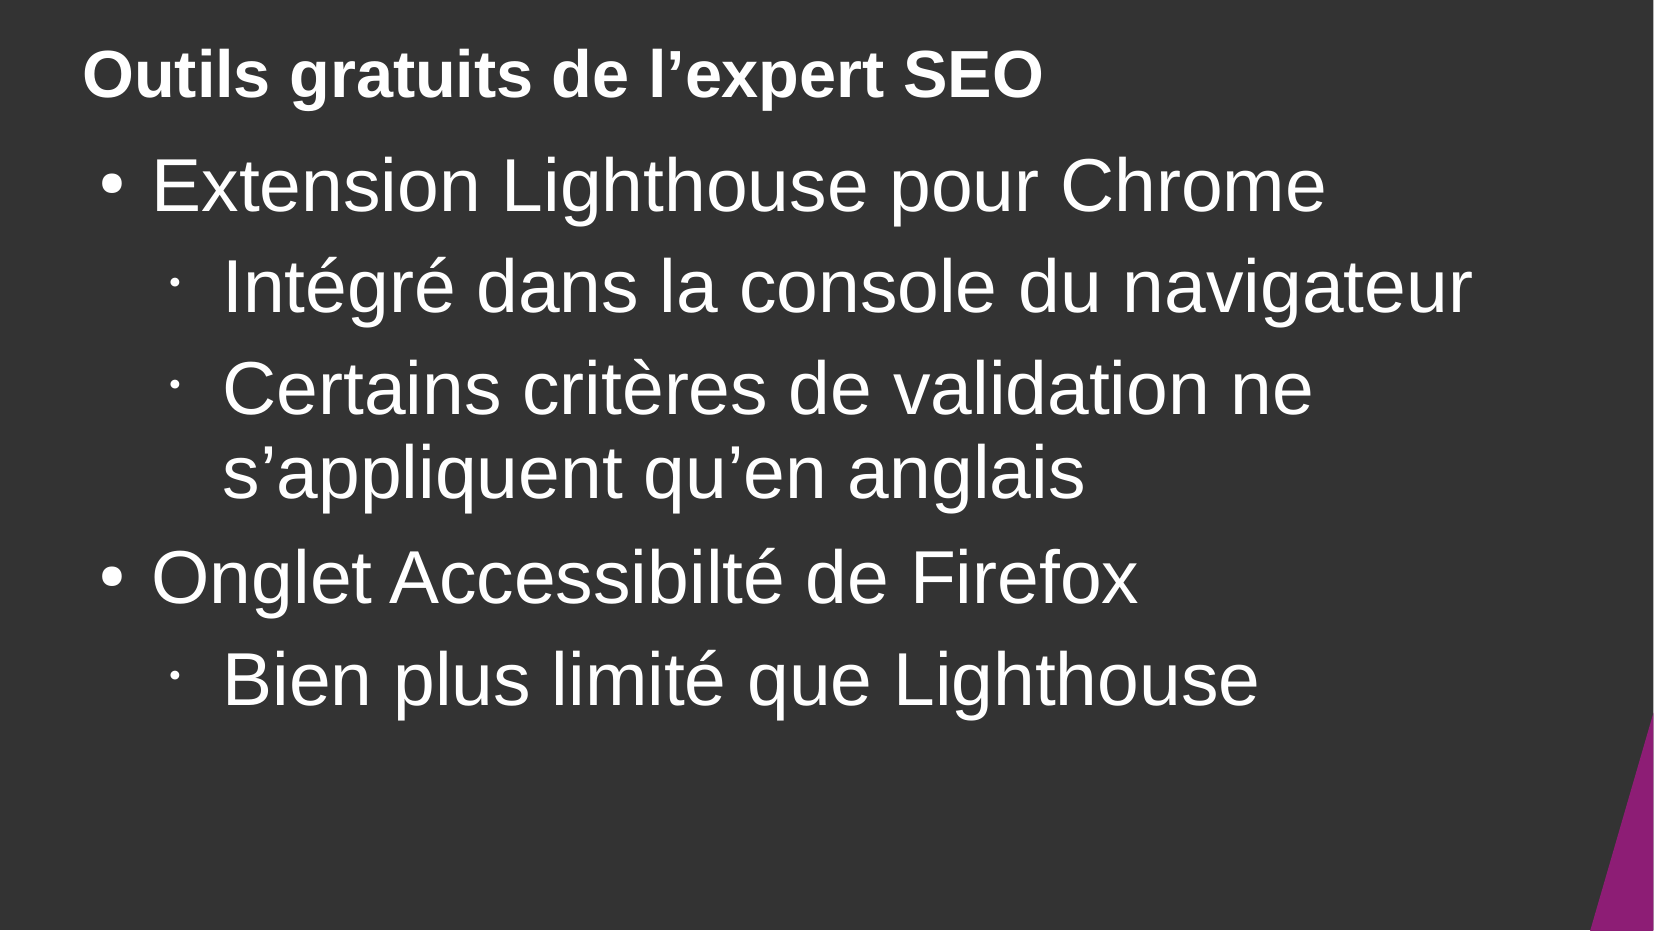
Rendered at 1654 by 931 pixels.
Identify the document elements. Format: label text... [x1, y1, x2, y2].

title Outils gratuits de l’expert SEO [82, 36, 1619, 130]
text_box [1590, 710, 1654, 931]
list Extension Lighthouse pour Chrome Intégré dans la console du navigateur Certains critères de validation ne s’appliquent qu’en anglais Onglet Accessibilté de Firefox Bien plus limité que Lighthouse [80, 143, 1630, 804]
